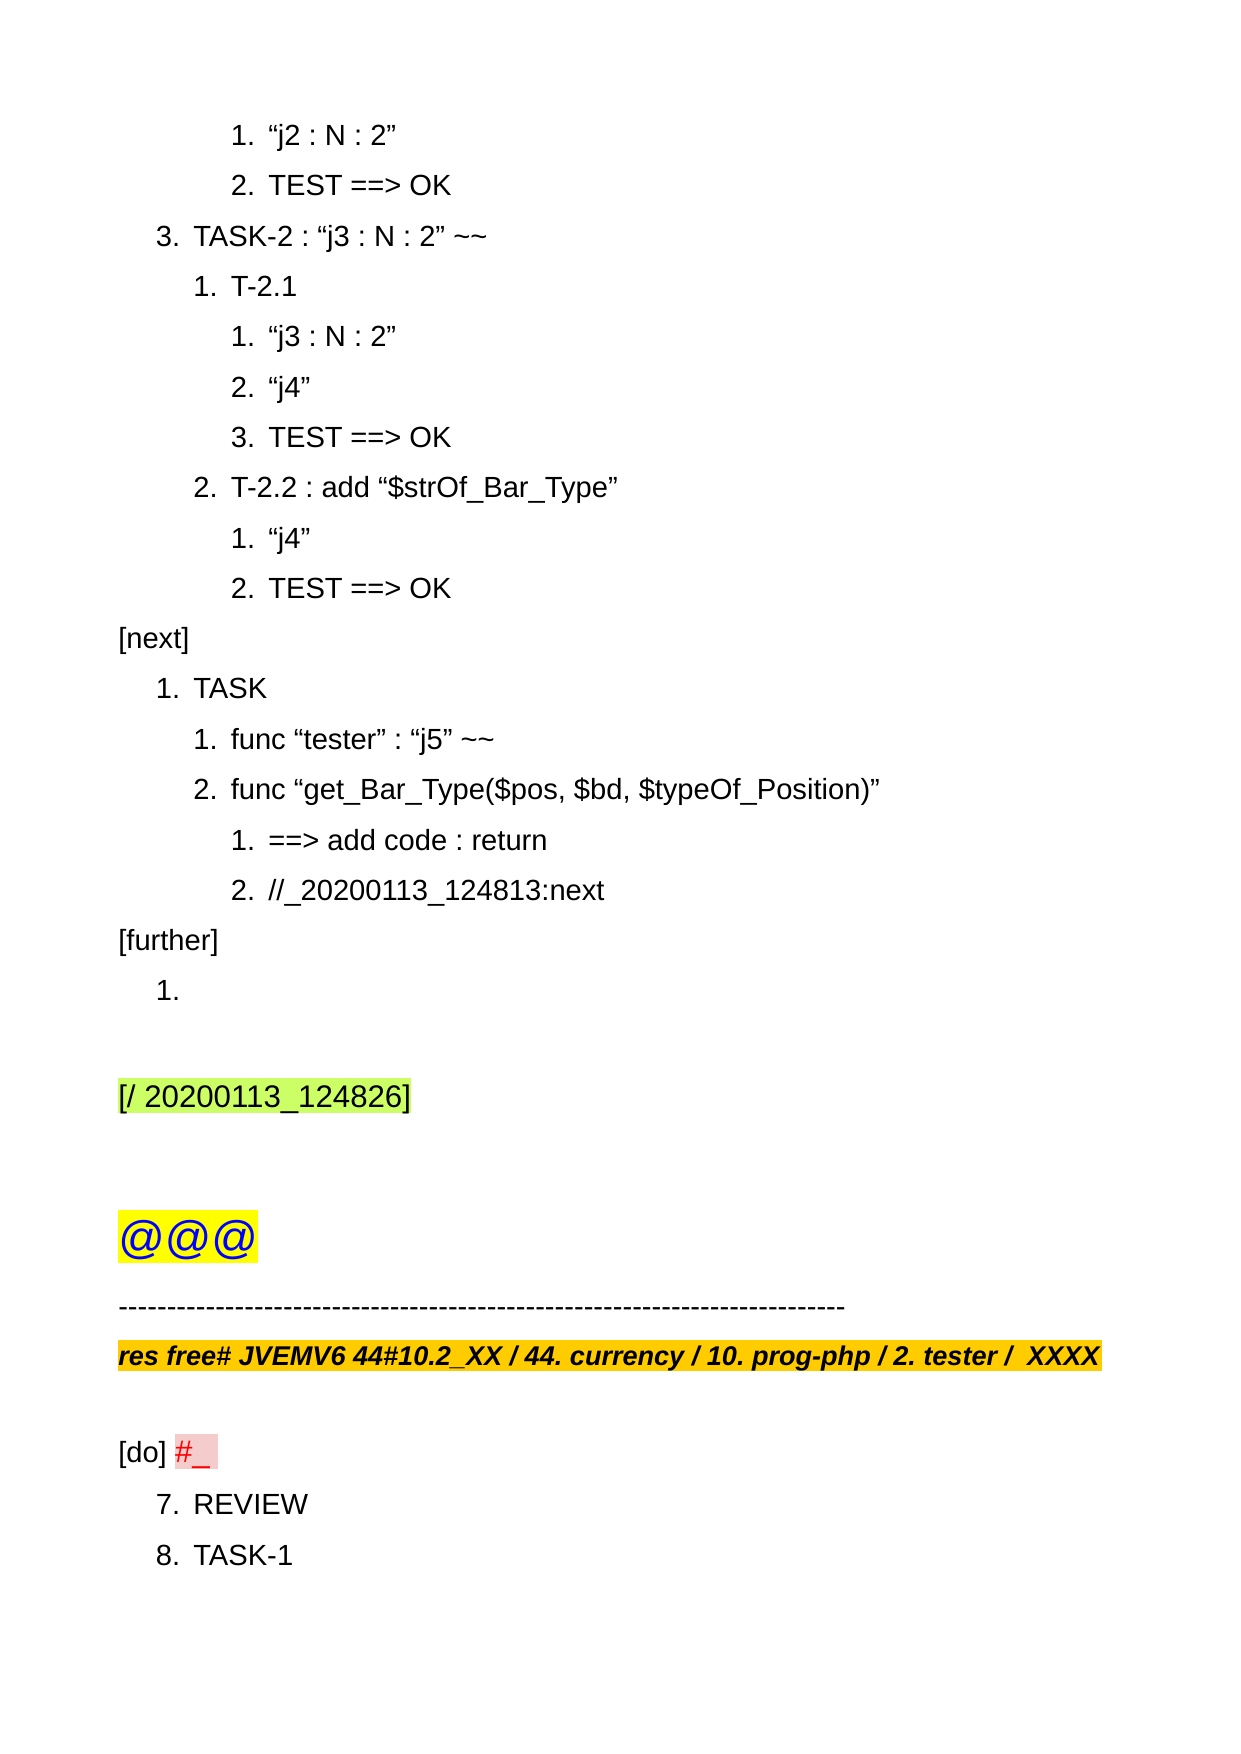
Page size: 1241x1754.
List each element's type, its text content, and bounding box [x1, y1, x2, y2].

text [next] [118, 621, 1122, 655]
list TEST ==> OK [231, 168, 1122, 202]
list TASK-2 : “j3 : N : 2” ~~ [156, 219, 1122, 252]
list TEST ==> OK [231, 420, 1122, 453]
text res free# JVEMV6 44#10.2_XX / 44. currency / 10. prog-php / 2. tester / XXXX [118, 1340, 1122, 1371]
list TASK [156, 672, 1122, 705]
list func “get_Bar_Type($pos, $bd, $typeOf_Position)” [193, 772, 1122, 806]
list func “tester” : “j5” ~~ [193, 722, 1122, 755]
list “j2 : N : 2” [231, 118, 1122, 152]
text [further] [118, 923, 1122, 957]
list TASK-1 [156, 1538, 1122, 1571]
list “j4” [231, 370, 1122, 403]
list ==> add code : return [231, 822, 1122, 856]
list REVIEW [156, 1487, 1122, 1521]
list “j4” [231, 521, 1122, 554]
text [/ 20200113_124826] [118, 1024, 1122, 1113]
list //_20200113_124813:next [231, 873, 1122, 906]
list T-2.2 : add “$strOf_Bar_Type” [193, 470, 1122, 504]
text --------------------------------------------------------------------------- [118, 1289, 1122, 1323]
text @@@ [118, 1210, 1122, 1263]
list “j3 : N : 2” [231, 319, 1122, 353]
list TEST ==> OK [231, 571, 1122, 604]
text [do] #_ [118, 1433, 1122, 1469]
list T-2.1 [193, 269, 1122, 303]
